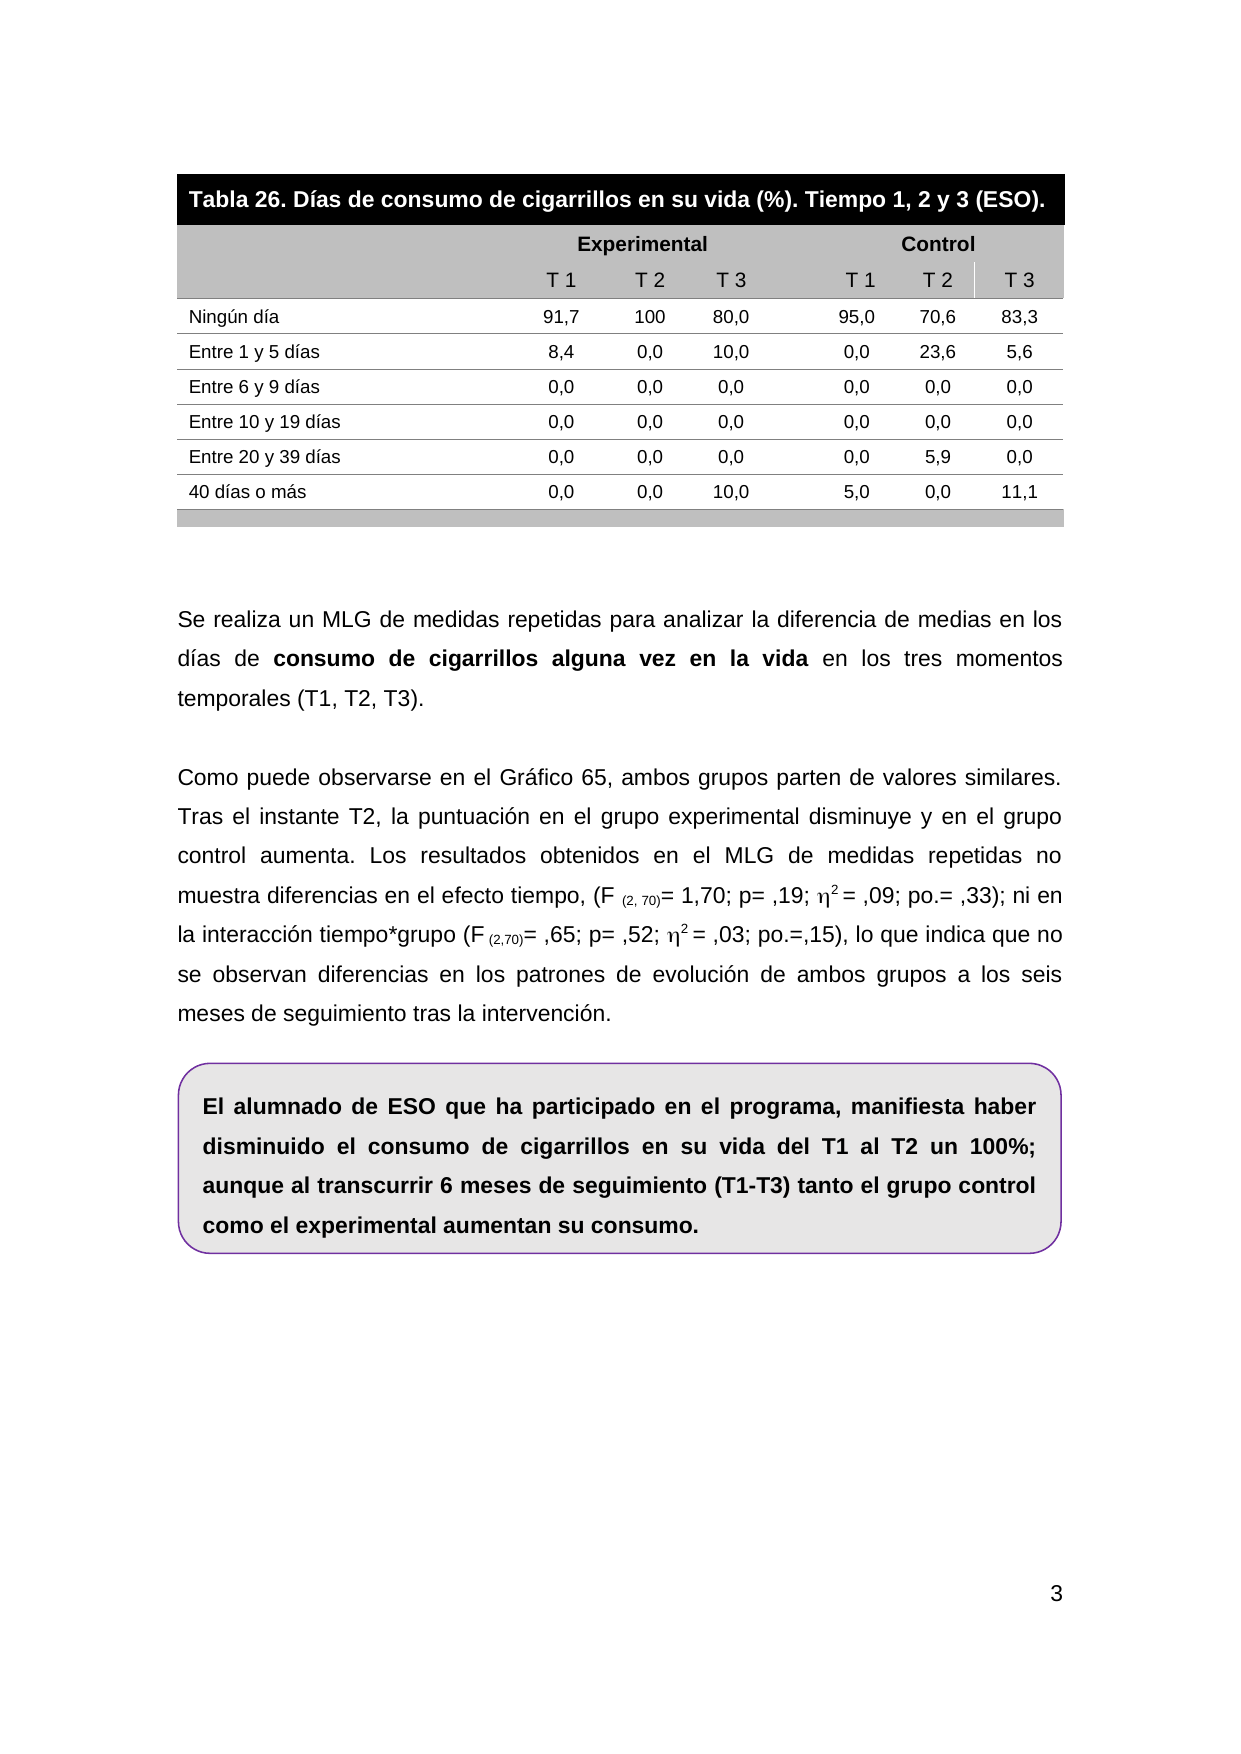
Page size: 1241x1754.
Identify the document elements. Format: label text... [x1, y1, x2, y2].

table_cell 91,7 [502, 299, 620, 333]
table_cell [783, 370, 812, 403]
table_cell 95,0 [812, 299, 901, 333]
table_cell 0,0 [620, 405, 679, 439]
table_cell 23,6 [901, 334, 974, 368]
table_cell 80,0 [679, 299, 783, 333]
table_cell T 2 [620, 262, 679, 298]
table_cell 0,0 [620, 334, 679, 368]
table_cell [177, 262, 502, 298]
table_cell 0,0 [901, 475, 974, 509]
table_cell T 3 [679, 262, 783, 298]
table_cell 0,0 [502, 440, 620, 474]
table_cell [783, 405, 812, 439]
table_cell 0,0 [901, 370, 974, 403]
table_cell 0,0 [812, 440, 901, 474]
table_cell Ningún día [177, 299, 502, 333]
table_cell Control [812, 225, 1064, 262]
table_cell 100 [620, 299, 679, 333]
table_cell 0,0 [975, 404, 1064, 439]
table_cell T 1 [502, 262, 620, 298]
table_cell 11,1 [975, 474, 1064, 509]
table_cell [177, 225, 502, 262]
table_cell 5,6 [975, 333, 1064, 368]
table_cell Entre 10 y 19 días [177, 405, 502, 439]
table_cell 0,0 [975, 369, 1064, 403]
table_cell 83,3 [975, 298, 1064, 333]
table_cell 0,0 [812, 334, 901, 368]
table_cell 5,9 [901, 440, 974, 474]
table_cell 0,0 [502, 405, 620, 439]
table_cell 10,0 [679, 475, 783, 509]
table_cell 0,0 [620, 475, 679, 509]
table_cell 0,0 [502, 475, 620, 509]
table_cell 70,6 [901, 299, 974, 333]
table_cell [783, 475, 812, 509]
table_cell 8,4 [502, 334, 620, 368]
table_cell [783, 440, 812, 474]
table_cell 0,0 [502, 370, 620, 403]
text Como puede observarse en el Gráfico 65, ambos grupos parten de valores similares. Tras el instante T2, la puntuación en el grupo experimental disminuye y en el grupo control aumenta. Los resultados obtenidos en el MLG de medidas repetidas no muestra diferencias en el efecto tiempo, (F (2, 70)= 1,70; p= ,19; 2 = ,09; po.= ,33); ni en la interacción tiempo*grupo (F (2,70)= ,65; p= ,52; 2 = ,03; po.=,15), lo que indica que no se observan diferencias en los patrones de evolución de ambos grupos a los seis meses de seguimiento tras la intervención. [177, 763, 1063, 1027]
table_cell [783, 225, 812, 262]
table_cell 0,0 [812, 405, 901, 439]
table_cell [177, 509, 1064, 527]
table_cell Entre 6 y 9 días [177, 370, 502, 403]
table_header Tabla 26. Días de consumo de cigarrillos en su vida (%). Tiempo 1, 2 y 3 (ESO). [177, 174, 1064, 225]
table_cell 0,0 [679, 370, 783, 403]
table_cell T 2 [901, 262, 974, 298]
table_cell Entre 1 y 5 días [177, 334, 502, 368]
table_cell 0,0 [812, 370, 901, 403]
table_cell [783, 262, 820, 298]
table_cell T 1 [820, 262, 901, 298]
table_cell 0,0 [679, 405, 783, 439]
text Se realiza un MLG de medidas repetidas para analizar la diferencia de medias en los días de consumo de cigarrillos alguna vez en la vida en los tres momentos temporales (T1, T2, T3). [177, 606, 1063, 711]
table_cell 40 días o más [177, 475, 502, 509]
table_cell Experimental [502, 225, 783, 262]
table_cell 10,0 [679, 334, 783, 368]
table_cell T 3 [975, 262, 1064, 298]
table_cell 0,0 [679, 440, 783, 474]
table_cell [783, 299, 812, 333]
table_cell 0,0 [620, 370, 679, 403]
table_cell 0,0 [975, 439, 1064, 474]
table_cell 0,0 [620, 440, 679, 474]
table_cell Entre 20 y 39 días [177, 440, 502, 474]
table_cell 0,0 [901, 405, 974, 439]
table_cell 5,0 [812, 475, 901, 509]
table_cell [783, 334, 812, 368]
